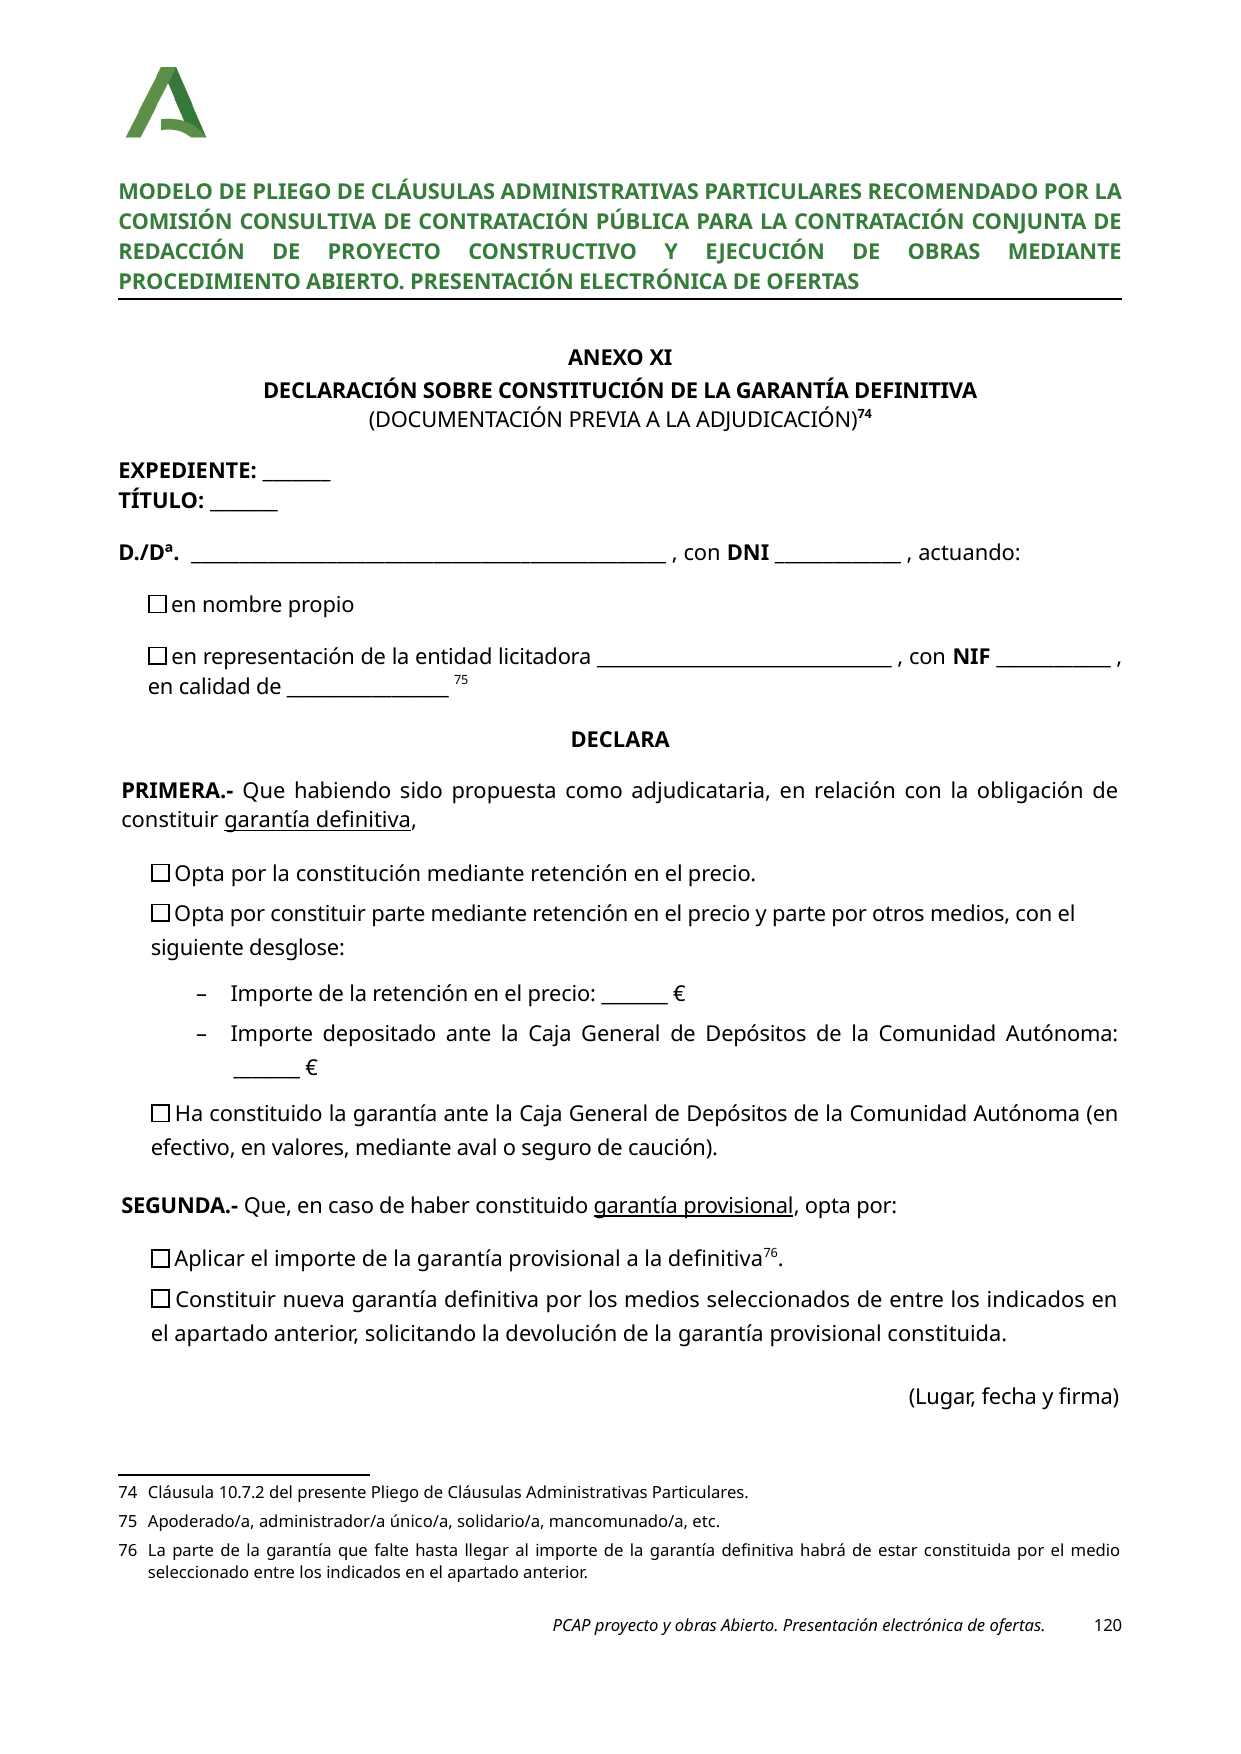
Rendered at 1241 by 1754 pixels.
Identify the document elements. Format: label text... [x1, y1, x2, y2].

text EXPEDIENTE: _______ [118, 455, 1122, 485]
text (Lugar, fecha y firma) [118, 1378, 1122, 1414]
text Cláusula 10.7.2 del presente Pliego de Cláusulas Administrativas Particulares. [118, 1481, 1122, 1504]
text PRIMERA.- Que habiendo sido propuesta como adjudicataria, en relación con la obligación de constituir garantía definitiva, [118, 772, 1122, 837]
text SEGUNDA.- Que, en caso de haber constituido garantía provisional, opta por: [118, 1187, 1122, 1223]
text en representación de la entidad licitadora _______________________________ , con NIF ____________ , en calidad de _________________ [148, 641, 1122, 701]
list Importe depositado ante la Caja General de Depósitos de la Comunidad Autónoma: _______ € [193, 1015, 1122, 1085]
text MODELO DE PLIEGO DE CLÁUSULAS ADMINISTRATIVAS PARTICULARES RECOMENDADO POR LA COMISIÓN CONSULTIVA DE CONTRATACIÓN PÚBLICA PARA LA CONTRATACIÓN CONJUNTA DE REDACCIÓN DE PROYECTO CONSTRUCTIVO Y EJECUCIÓN DE OBRAS MEDIANTE PROCEDIMIENTO ABIERTO. PRESENTACIÓN ELECTRÓNICA DE OFERTAS [118, 176, 1122, 298]
text La parte de la garantía que falte hasta llegar al importe de la garantía definitiva habrá de estar constituida por el medio seleccionado entre los indicados en el apartado anterior. [118, 1538, 1122, 1584]
text DECLARA [118, 724, 1122, 754]
list Importe de la retención en el precio: _______ € [193, 975, 1122, 1008]
text Ha constituido la garantía ante la Caja General de Depósitos de la Comunidad Autónoma (en efectivo, en valores, mediante aval o seguro de caución). [148, 1095, 1122, 1165]
text Constituir nueva garantía definitiva por los medios seleccionados de entre los indicados en el apartado anterior, solicitando la devolución de la garantía provisional constituida. [148, 1281, 1122, 1350]
text Opta por constituir parte mediante retención en el precio y parte por otros medios, con el siguiente desglose: [148, 895, 1122, 965]
text D./Dª. _________________________________________________ , con DNI _____________ , actuando: [118, 537, 1122, 567]
text Aplicar el importe de la garantía provisional a la definitiva. [148, 1241, 1122, 1273]
text DECLARACIÓN SOBRE CONSTITUCIÓN DE LA GARANTÍA DEFINITIVA [118, 372, 1122, 404]
text TÍTULO: _______ [118, 485, 1122, 514]
picture [121, 62, 210, 142]
text Opta por la constitución mediante retención en el precio. [148, 855, 1122, 888]
text en nombre propio [148, 589, 1122, 619]
text (DOCUMENTACIÓN PREVIA A LA ADJUDICACIÓN) [118, 404, 1122, 437]
text Apoderado/a, administrador/a único/a, solidario/a, mancomunado/a, etc. [118, 1509, 1122, 1532]
text ANEXO XI [118, 342, 1122, 372]
